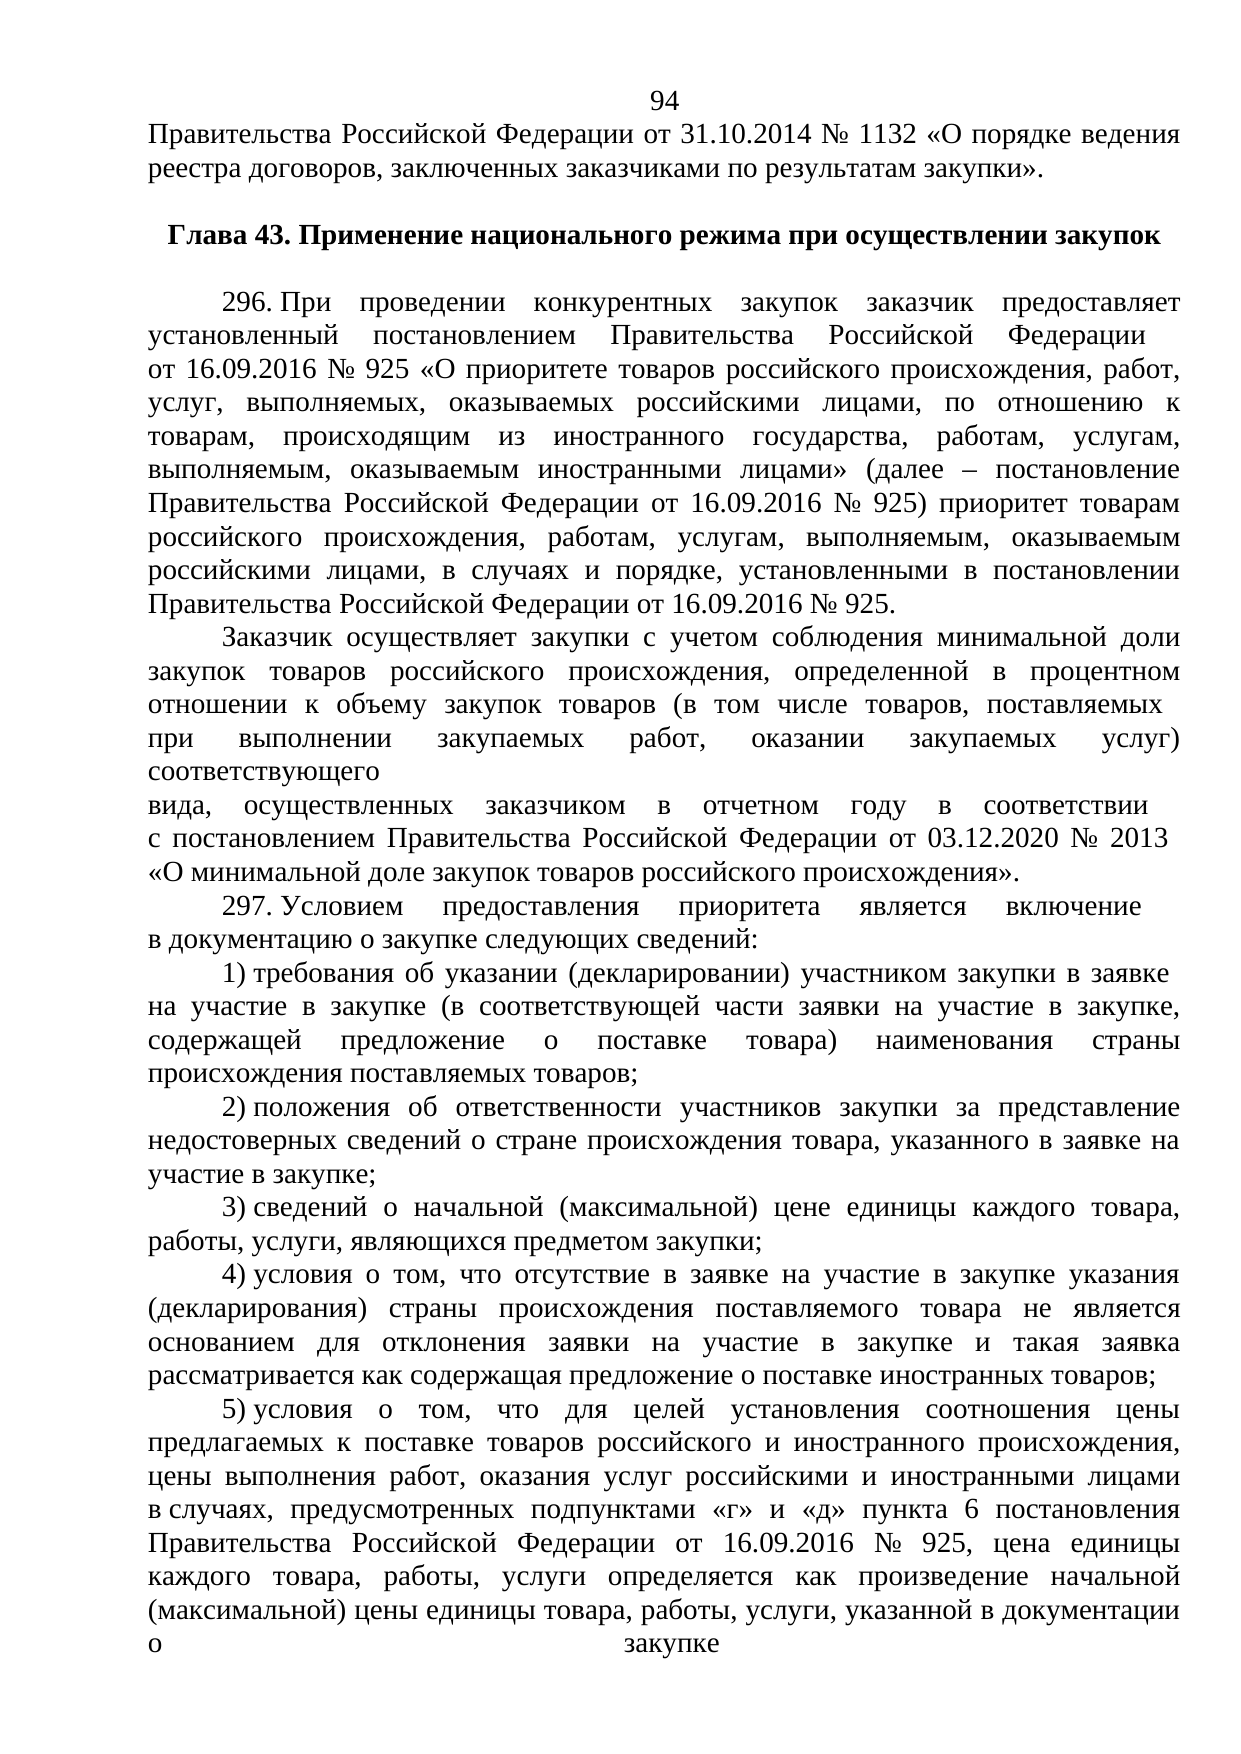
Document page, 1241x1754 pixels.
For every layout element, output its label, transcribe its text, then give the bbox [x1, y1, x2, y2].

text 1) требования об указании (декларировании) участником закупки в заявке на участие в закупке (в соответствующей части заявки на участие в закупке, содержащей предложение о поставке товара) наименования страны происхождения поставляемых товаров; [148, 955, 1181, 1089]
text 4) условия о том, что отсутствие в заявке на участие в закупке указания (декларирования) страны происхождения поставляемого товара не является основанием для отклонения заявки на участие в закупке и такая заявка рассматривается как содержащая предложение о поставке иностранных товаров; [148, 1257, 1181, 1391]
text 3) сведений о начальной (максимальной) цене единицы каждого товара, работы, услуги, являющихся предметом закупки; [148, 1189, 1181, 1257]
text 297. Условием предоставления приоритета является включение в документацию о закупке следующих сведений: [148, 888, 1181, 955]
text 5) условия о том, что для целей установления соотношения цены предлагаемых к поставке товаров российского и иностранного происхождения, цены выполнения работ, оказания услуг российскими и иностранными лицами в случаях, предусмотренных подпунктами «г» и «д» пункта 6 постановления Правительства Российской Федерации от 16.09.2016 № 925, цена единицы каждого товара, работы, услуги определяется как произведение начальной (максимальной) цены единицы товара, работы, услуги, указанной в документации о закупке [148, 1391, 1181, 1659]
text 296. При проведении конкурентных закупок заказчик предоставляет установленный постановлением Правительства Российской Федерации от 16.09.2016 № 925 «О приоритете товаров российского происхождения, работ, услуг, выполняемых, оказываемых российскими лицами, по отношению к товарам, происходящим из иностранного государства, работам, услугам, выполняемым, оказываемым иностранными лицами» (далее – постановление Правительства Российской Федерации от 16.09.2016 № 925) приоритет товарам российского происхождения, работам, услугам, выполняемым, оказываемым российскими лицами, в случаях и порядке, установленными в постановлении Правительства Российской Федерации от 16.09.2016 № 925. [148, 284, 1181, 619]
text Заказчик осуществляет закупки с учетом соблюдения минимальной доли закупок товаров российского происхождения, определенной в процентном отношении к объему закупок товаров (в том числе товаров, поставляемых при выполнении закупаемых работ, оказании закупаемых услуг) соответствующего вида, осуществленных заказчиком в отчетном году в соответствии с постановлением Правительства Российской Федерации от 03.12.2020 № 2013 «О минимальной доле закупок товаров российского происхождения». [148, 619, 1181, 888]
text Глава 43. Применение национального режима при осуществлении закупок [148, 217, 1181, 250]
text Правительства Российской Федерации от 31.10.2014 № 1132 «О порядке ведения реестра договоров, заключенных заказчиками по результатам закупки». [148, 116, 1181, 183]
text 2) положения об ответственности участников закупки за представление недостоверных сведений о стране происхождения товара, указанного в заявке на участие в закупке; [148, 1089, 1181, 1189]
